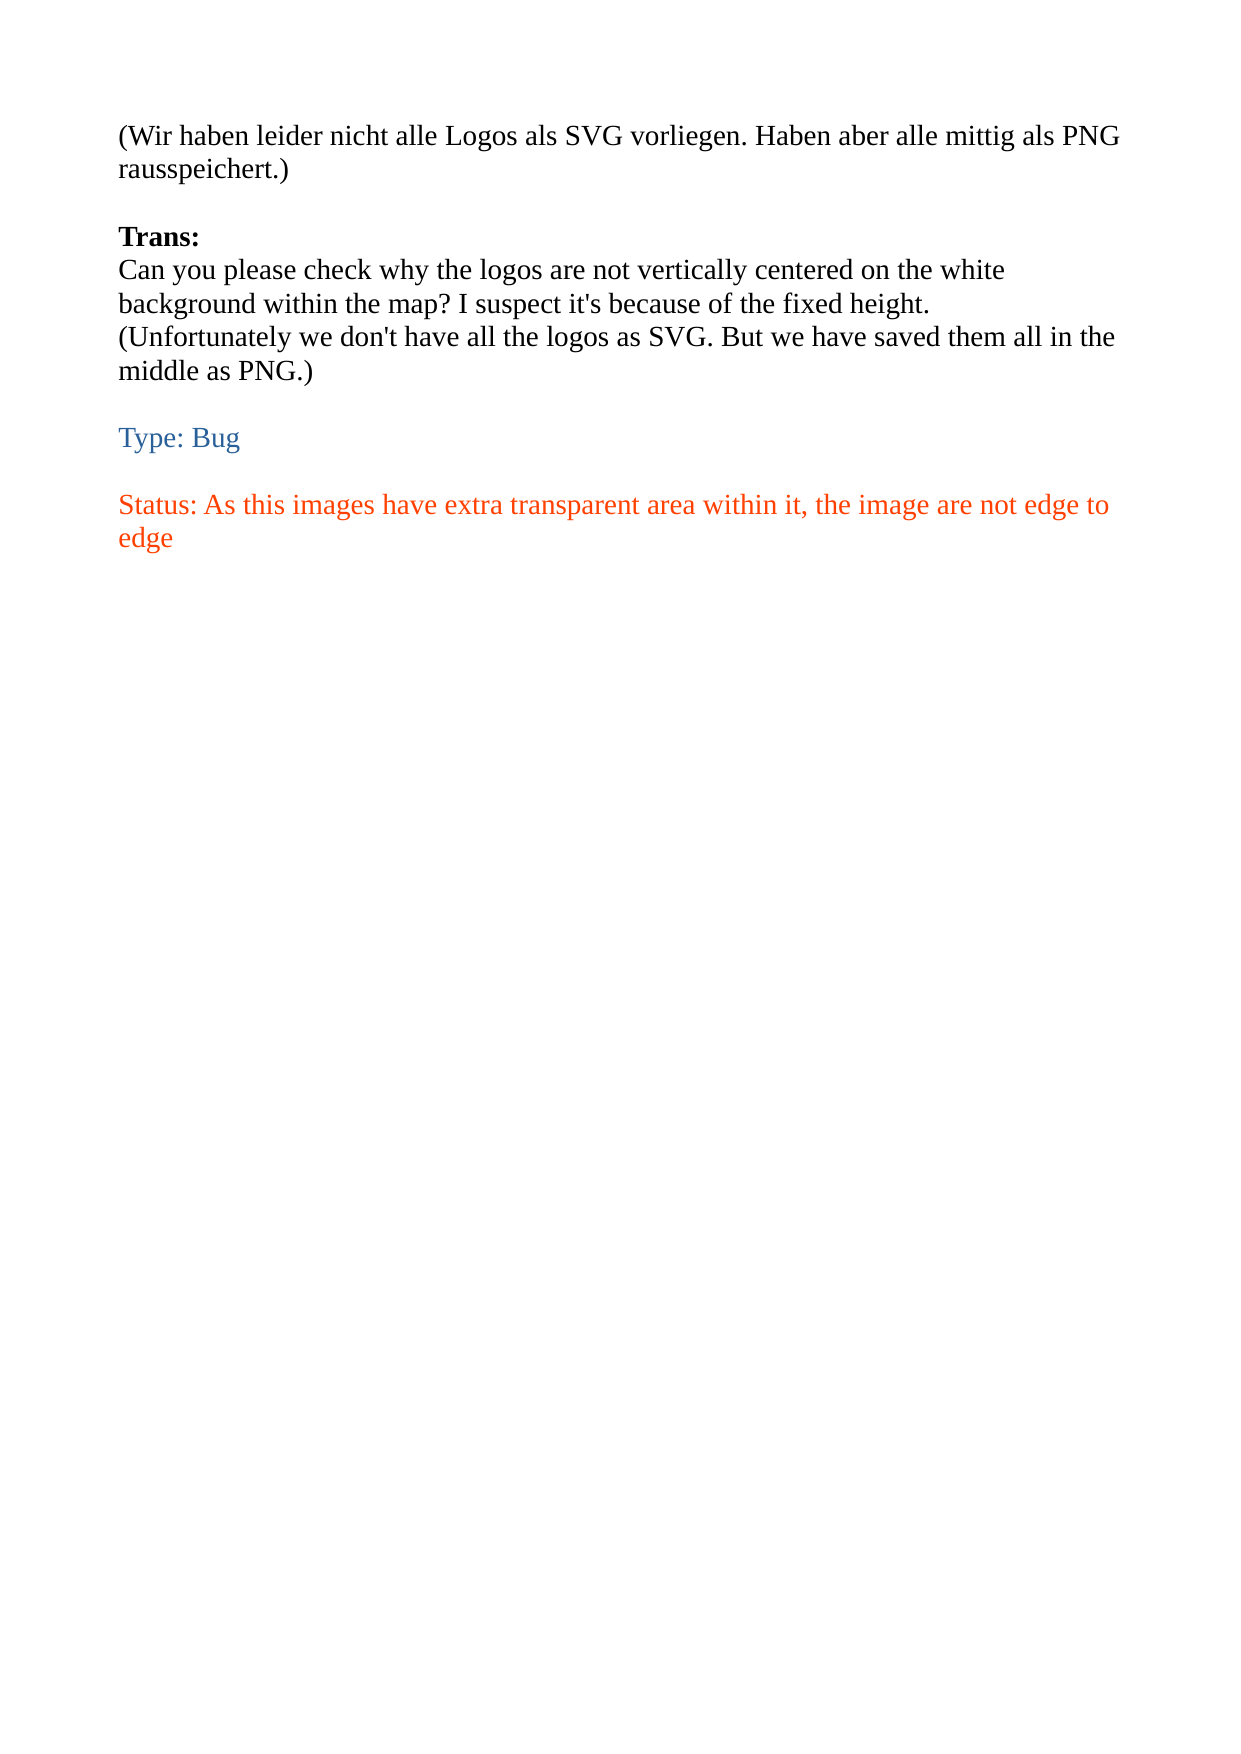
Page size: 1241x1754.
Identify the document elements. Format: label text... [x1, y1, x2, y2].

text (Wir haben leider nicht alle Logos als SVG vorliegen. Haben aber alle mittig als PNG rausspeichert.) [118, 118, 1122, 185]
text Type: Bug [118, 420, 1122, 453]
text Status: As this images have extra transparent area within it, the image are not edge to edge [118, 487, 1122, 554]
text Trans: [118, 219, 1122, 252]
text Can you please check why the logos are not vertically centered on the white background within the map? I suspect it's because of the fixed height. [118, 252, 1122, 319]
text (Unfortunately we don't have all the logos as SVG. But we have saved them all in the middle as PNG.) [118, 319, 1122, 386]
